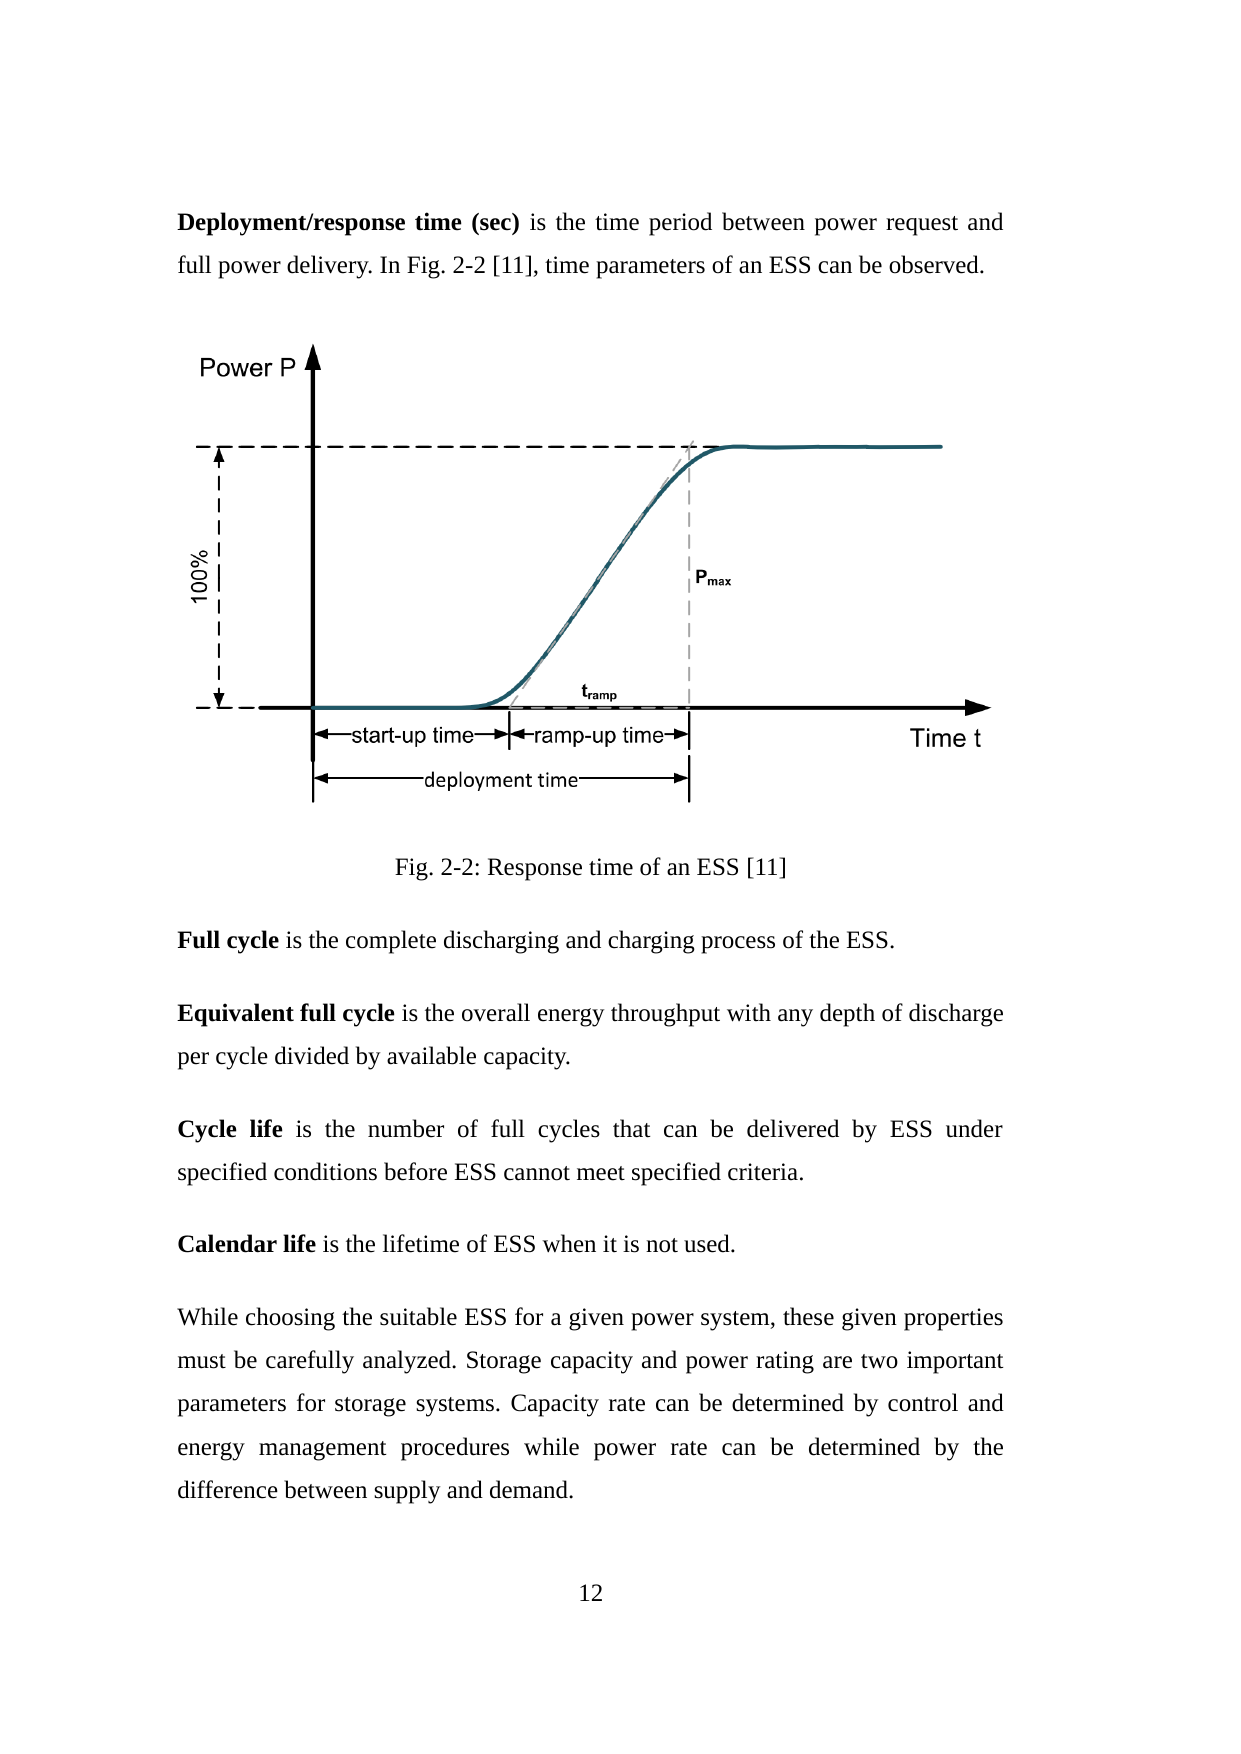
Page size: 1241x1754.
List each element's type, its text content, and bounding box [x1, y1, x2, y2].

text While choosing the suitable ESS for a given power system, these given properties must be carefully analyzed. Storage capacity and power rating are two important parameters for storage systems. Capacity rate can be determined by control and energy management procedures while power rate can be determined by the difference between supply and demand. [177, 1302, 1004, 1503]
text Fig. 2-2: Response time of an ESS [11]⁠ [177, 852, 1004, 881]
text Deployment/response time (sec) is the time period between power request and full power delivery. In Fig. 2-2 [11]⁠, time parameters of an ESS can be observed. [177, 207, 1004, 279]
text Calendar life is the lifetime of ESS when it is not used. [177, 1229, 1004, 1258]
text Cycle life is the number of full cycles that can be delivered by ESS under specified conditions before ESS cannot meet specified criteria. [177, 1114, 1004, 1186]
picture [177, 335, 1005, 820]
text Equivalent full cycle is the overall energy throughput with any depth of discharge per cycle divided by available capacity. [177, 998, 1004, 1070]
text Full cycle is the complete discharging and charging process of the ESS. [177, 925, 1004, 954]
